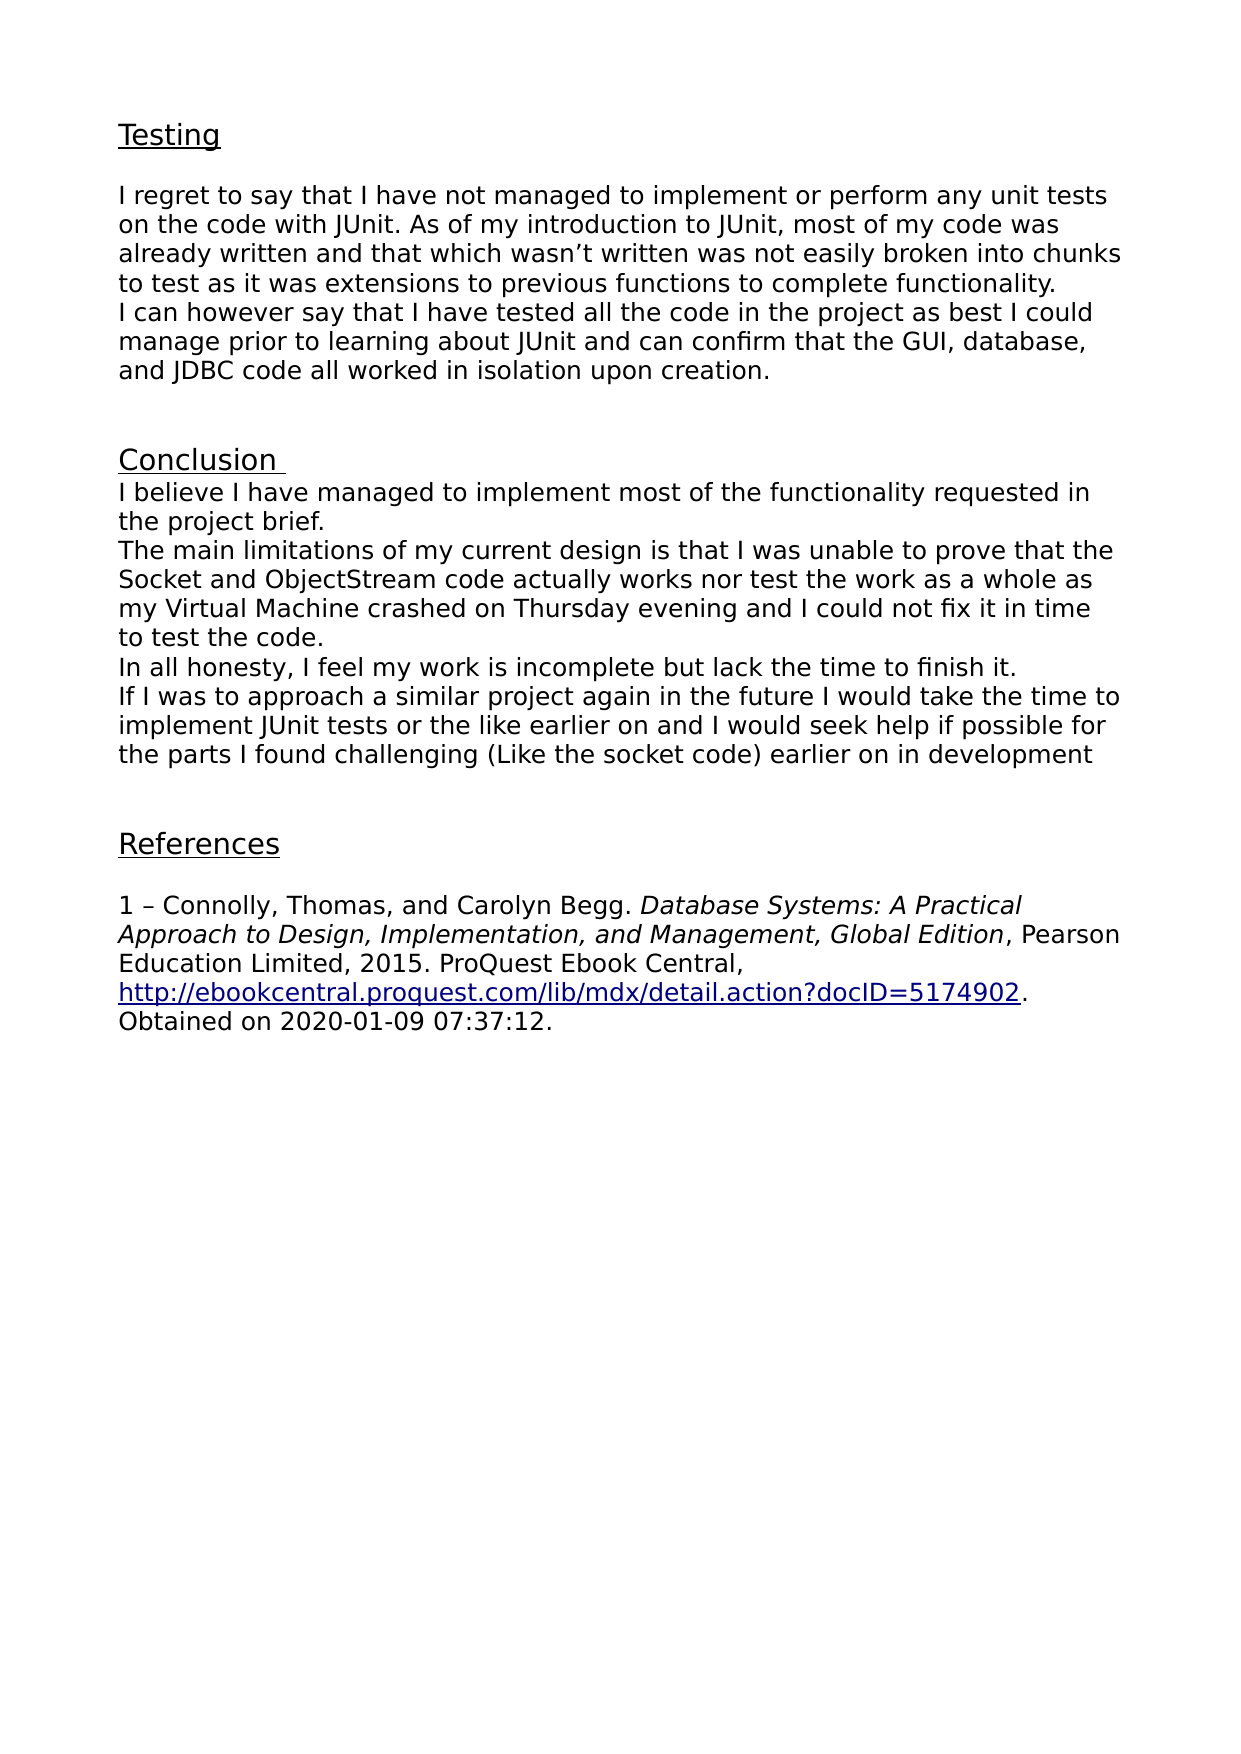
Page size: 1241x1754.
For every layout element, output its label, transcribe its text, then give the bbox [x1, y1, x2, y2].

text Obtained on 2020-01-09 07:37:12. [118, 1007, 1122, 1037]
text In all honesty, I feel my work is incomplete but lack the time to finish it. [118, 653, 1122, 682]
text If I was to approach a similar project again in the future I would take the time to implement JUnit tests or the like earlier on and I would seek help if possible for the parts I found challenging (Like the socket code) earlier on in development [118, 682, 1122, 769]
text I believe I have managed to implement most of the functionality requested in the project brief. [118, 478, 1122, 536]
text Conclusion [118, 444, 1122, 478]
text 1 – Connolly, Thomas, and Carolyn Begg. Database Systems: A Practical Approach to Design, Implementation, and Management, Global Edition, Pearson Education Limited, 2015. ProQuest Ebook Central, http://ebookcentral.proquest.com/lib/mdx/detail.action?docID=5174902. [118, 891, 1122, 1007]
text References [118, 828, 1122, 862]
text I can however say that I have tested all the code in the project as best I could manage prior to learning about JUnit and can confirm that the GUI, database, and JDBC code all worked in isolation upon creation. [118, 298, 1122, 385]
text Testing [118, 118, 1122, 152]
text The main limitations of my current design is that I was unable to prove that the Socket and ObjectStream code actually works nor test the work as a whole as my Virtual Machine crashed on Thursday evening and I could not fix it in time to test the code. [118, 536, 1122, 653]
text I regret to say that I have not managed to implement or perform any unit tests on the code with JUnit. As of my introduction to JUnit, most of my code was already written and that which wasn’t written was not easily broken into chunks to test as it was extensions to previous functions to complete functionality. [118, 181, 1122, 298]
